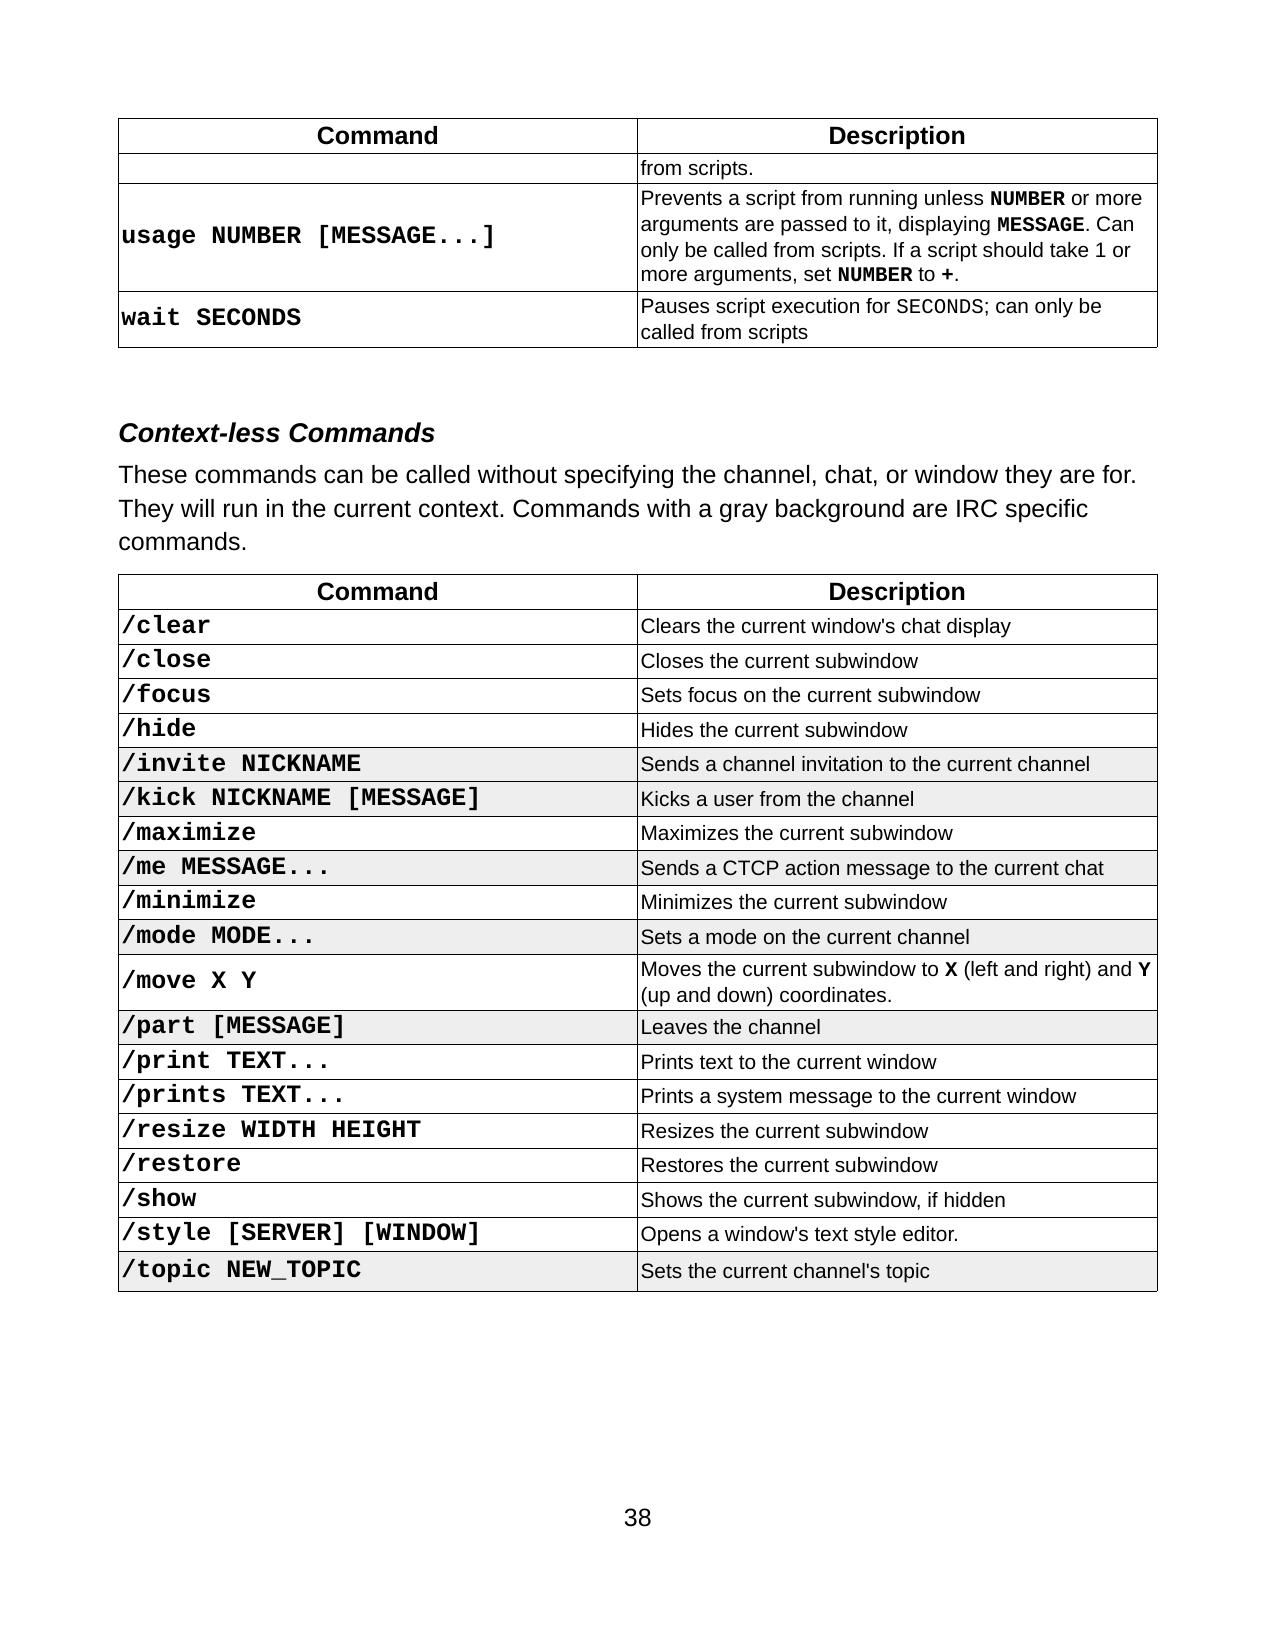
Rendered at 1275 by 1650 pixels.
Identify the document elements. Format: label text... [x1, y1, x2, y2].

table_cell /show [119, 1183, 637, 1217]
table_header Description [638, 575, 1157, 609]
table_cell /focus [119, 679, 637, 712]
table_cell Sets the current channel's topic [638, 1252, 1157, 1291]
table_cell /close [119, 645, 637, 678]
table_cell Sets a mode on the current channel [638, 920, 1157, 954]
table_cell Sends a CTCP action message to the current chat [638, 851, 1157, 885]
table_cell Prints a system message to the current window [638, 1080, 1157, 1113]
table_cell Pauses script execution for SECONDS; can only be called from scripts [638, 292, 1157, 347]
table_cell Resizes the current subwindow [638, 1114, 1157, 1148]
table_cell /maximize [119, 817, 637, 850]
table_cell Closes the current subwindow [638, 645, 1157, 678]
table_cell /style [SERVER] [WINDOW] [119, 1218, 637, 1251]
table_cell Leaves the channel [638, 1011, 1157, 1044]
table_cell /kick NICKNAME [MESSAGE] [119, 782, 637, 816]
table_cell /part [MESSAGE] [119, 1011, 637, 1044]
table_cell Opens a window's text style editor. [638, 1218, 1157, 1251]
table_cell /restore [119, 1149, 637, 1182]
table_cell Shows the current subwindow, if hidden [638, 1183, 1157, 1217]
table_cell /hide [119, 714, 637, 747]
table_cell Minimizes the current subwindow [638, 886, 1157, 919]
table_cell /prints TEXT... [119, 1080, 637, 1113]
table_cell /topic NEW_TOPIC [119, 1252, 637, 1291]
table_cell Prevents a script from running unless NUMBER or more arguments are passed to it, displaying MESSAGE. Can only be called from scripts. If a script should take 1 or more arguments, set NUMBER to +. [638, 184, 1157, 291]
table_cell Moves the current subwindow to X (left and right) and Y (up and down) coordinates. [638, 955, 1157, 1010]
table_cell /clear [119, 610, 637, 643]
table_cell /resize WIDTH HEIGHT [119, 1114, 637, 1148]
table_cell usage NUMBER [MESSAGE...] [119, 184, 637, 291]
table_cell Sets focus on the current subwindow [638, 679, 1157, 712]
table_cell /mode MODE... [119, 920, 637, 954]
table_cell Clears the current window's chat display [638, 610, 1157, 643]
table_cell /print TEXT... [119, 1045, 637, 1079]
table_cell Hides the current subwindow [638, 714, 1157, 747]
table_cell Prints text to the current window [638, 1045, 1157, 1079]
table_cell from scripts. [638, 154, 1157, 183]
table_cell /invite NICKNAME [119, 748, 637, 781]
table_cell Maximizes the current subwindow [638, 817, 1157, 850]
table_cell [119, 154, 637, 183]
table_header Command [119, 119, 637, 153]
table_cell Restores the current subwindow [638, 1149, 1157, 1182]
table_header Description [638, 119, 1157, 153]
table_cell /minimize [119, 886, 637, 919]
table_cell Kicks a user from the channel [638, 782, 1157, 816]
table_cell Sends a channel invitation to the current channel [638, 748, 1157, 781]
table_header Command [119, 575, 637, 609]
subtitle Context-less Commands [118, 417, 1157, 448]
table_cell wait SECONDS [119, 292, 637, 347]
text These commands can be called without specifying the channel, chat, or window they are for. They will run in the current context. Commands with a gray background are IRC specific commands. [118, 461, 1157, 555]
table_cell /move X Y [119, 955, 637, 1010]
table_cell /me MESSAGE... [119, 851, 637, 885]
